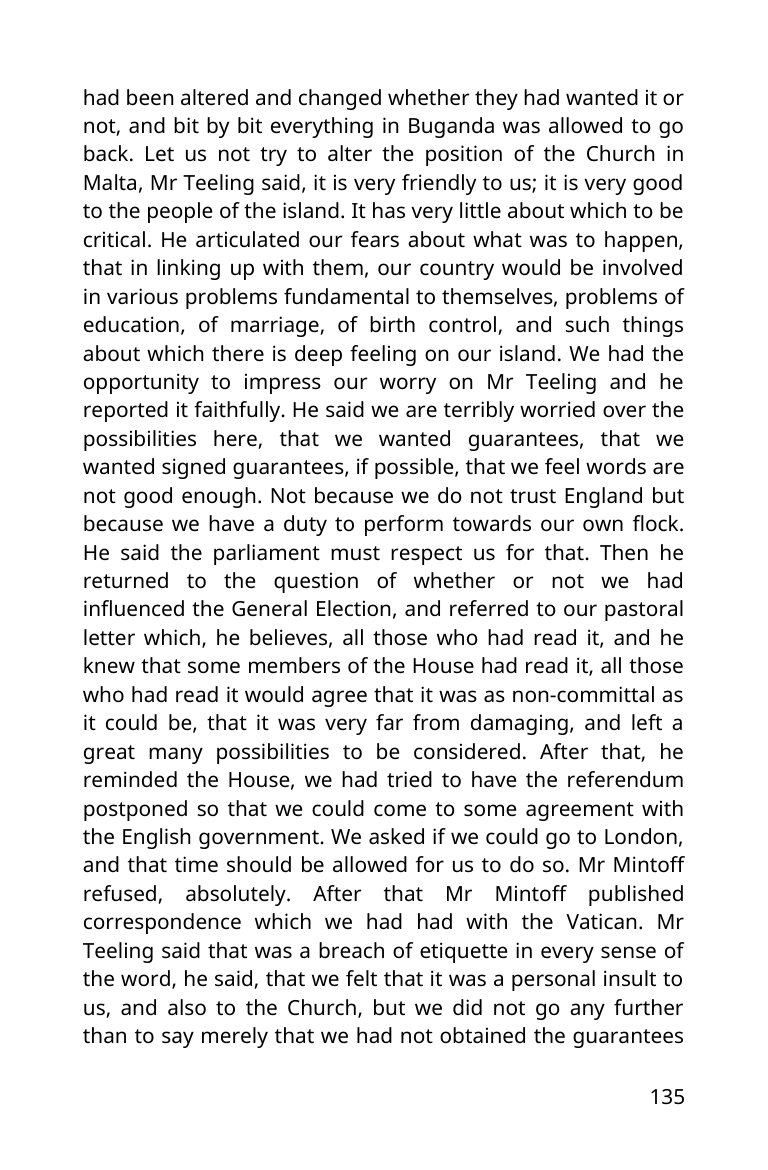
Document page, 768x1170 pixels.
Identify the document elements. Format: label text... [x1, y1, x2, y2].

text had been altered and changed whether they had wanted it or not, and bit by bit everything in Buganda was allowed to go back. Let us not try to alter the position of the Church in Malta, Mr Teeling said, it is very friendly to us; it is very good to the people of the island. It has very little about which to be critical. He articulated our fears about what was to happen, that in linking up with them, our country would be involved in various problems fundamental to themselves, problems of education, of marriage, of birth control, and such things about which there is deep feeling on our island. We had the opportunity to impress our worry on Mr Teeling and he reported it faithfully. He said we are terribly worried over the possibilities here, that we wanted guarantees, that we wanted signed guarantees, if possible, that we feel words are not good enough. Not because we do not trust England but because we have a duty to perform towards our own flock. He said the parliament must respect us for that. Then he returned to the question of whether or not we had influenced the General Election, and referred to our pastoral letter which, he believes, all those who had read it, and he knew that some members of the House had read it, all those who had read it would agree that it was as non-committal as it could be, that it was very far from damaging, and left a great many possibilities to be considered. After that, he reminded the House, we had tried to have the referendum postponed so that we could come to some agreement with the English government. We asked if we could go to London, and that time should be allowed for us to do so. Mr Mintoff refused, absolutely. After that Mr Mintoff published correspondence which we had had with the Vatican. Mr Teeling said that was a breach of etiquette in every sense of the word, he said, that we felt that it was a personal insult to us, and also to the Church, but we did not go any further than to say merely that we had not obtained the guarantees [83, 83, 685, 1049]
